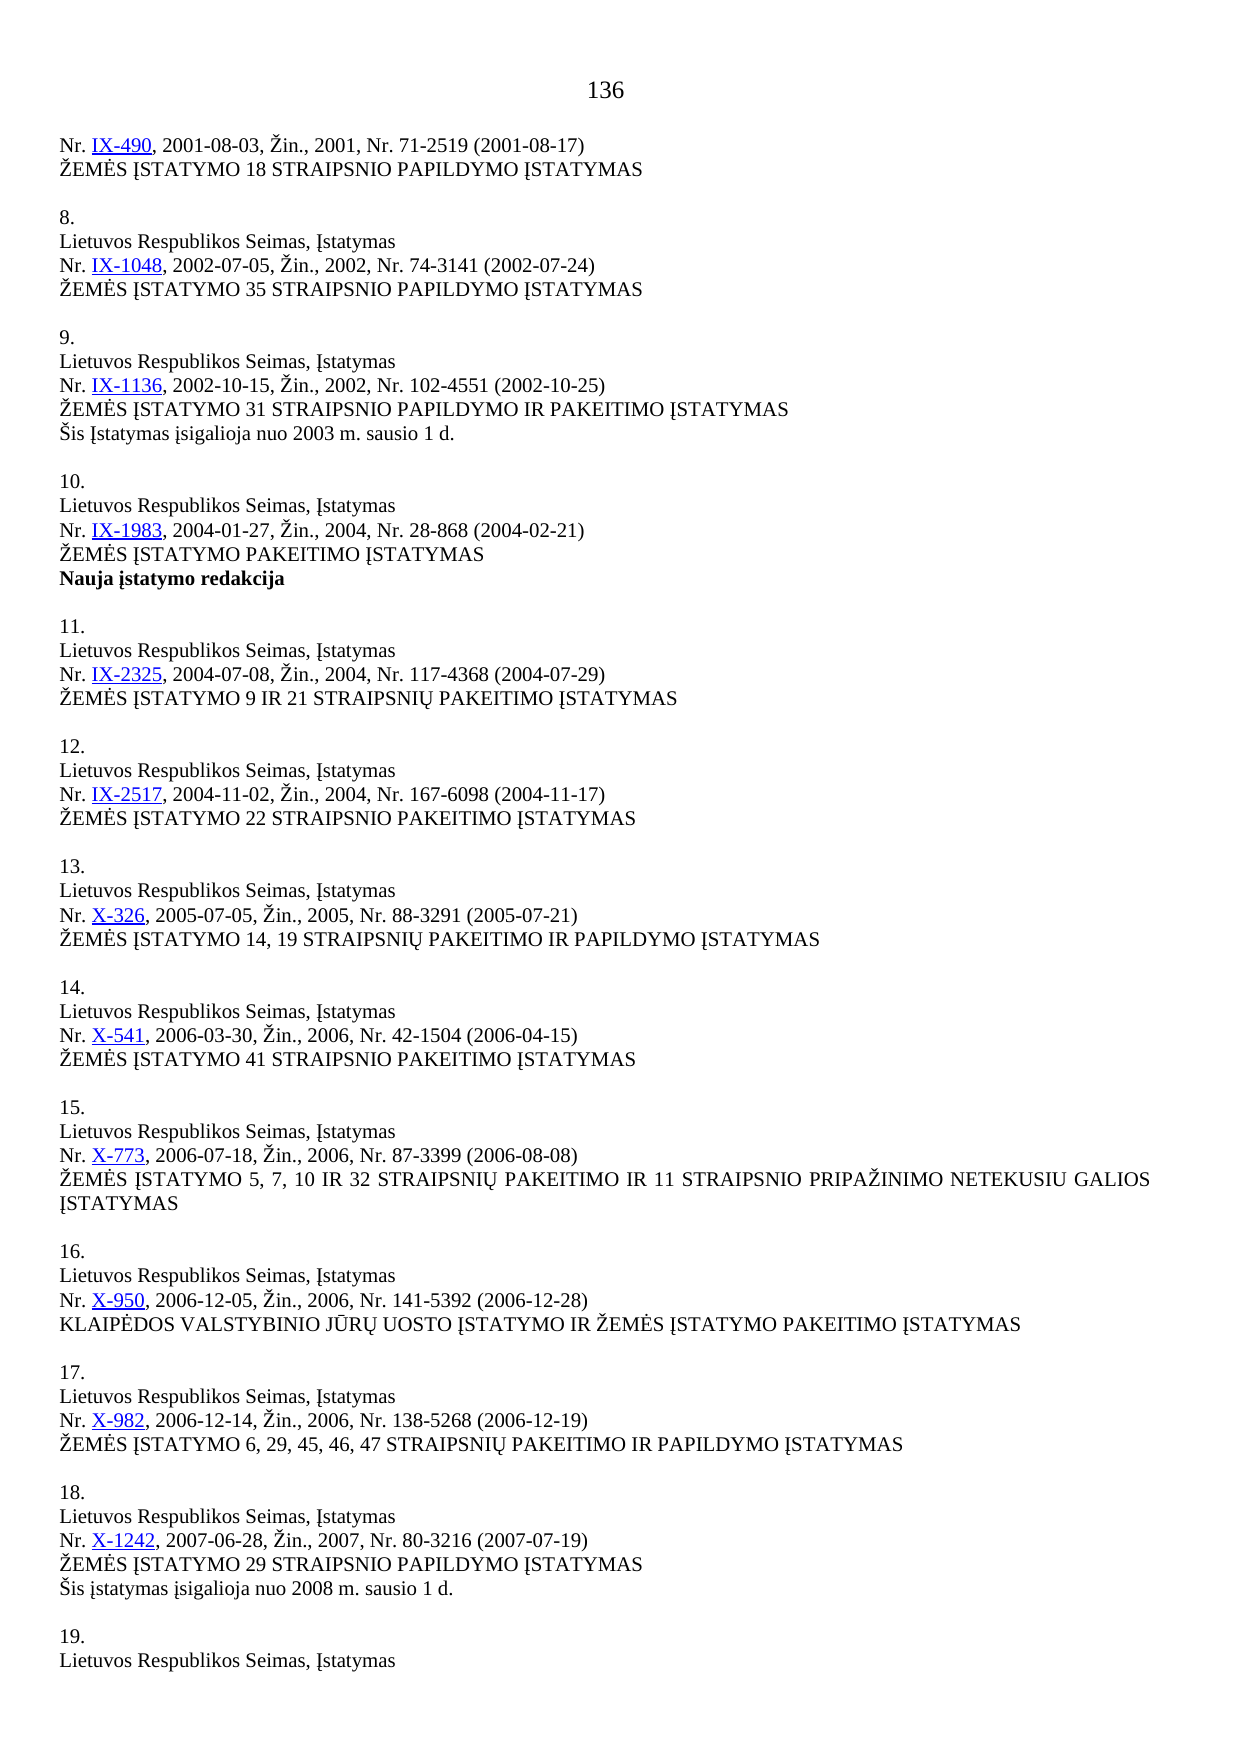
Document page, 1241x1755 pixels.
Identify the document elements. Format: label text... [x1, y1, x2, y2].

text 10. [59, 469, 1152, 493]
text ŽEMĖS ĮSTATYMO 5, 7, 10 IR 32 STRAIPSNIŲ PAKEITIMO IR 11 STRAIPSNIO PRIPAŽINIMO NETEKUSIU GALIOS ĮSTATYMAS [59, 1167, 1152, 1215]
text Lietuvos Respublikos Seimas, Įstatymas [59, 493, 1152, 517]
text Lietuvos Respublikos Seimas, Įstatymas [59, 638, 1152, 662]
text 17. [59, 1360, 1152, 1384]
text 13. [59, 854, 1152, 878]
text Lietuvos Respublikos Seimas, Įstatymas [59, 1648, 1152, 1672]
text Nr. IX-1983, 2004-01-27, Žin., 2004, Nr. 28-868 (2004-02-21) [59, 517, 1152, 542]
text ŽEMĖS ĮSTATYMO 29 STRAIPSNIO PAPILDYMO ĮSTATYMAS [59, 1552, 1152, 1576]
text 18. [59, 1480, 1152, 1504]
text ŽEMĖS ĮSTATYMO PAKEITIMO ĮSTATYMAS [59, 542, 1152, 566]
text Lietuvos Respublikos Seimas, Įstatymas [59, 878, 1152, 902]
text ŽEMĖS ĮSTATYMO 6, 29, 45, 46, 47 STRAIPSNIŲ PAKEITIMO IR PAPILDYMO ĮSTATYMAS [59, 1432, 1152, 1456]
text ŽEMĖS ĮSTATYMO 14, 19 STRAIPSNIŲ PAKEITIMO IR PAPILDYMO ĮSTATYMAS [59, 927, 1152, 951]
text Nr. X-950, 2006-12-05, Žin., 2006, Nr. 141-5392 (2006-12-28) [59, 1287, 1152, 1312]
text 14. [59, 975, 1152, 999]
text 16. [59, 1239, 1152, 1263]
text Lietuvos Respublikos Seimas, Įstatymas [59, 1384, 1152, 1408]
text Šis įstatymas įsigalioja nuo 2008 m. sausio 1 d. [59, 1576, 1152, 1600]
text 8. [59, 205, 1152, 229]
text ŽEMĖS ĮSTATYMO 31 STRAIPSNIO PAPILDYMO IR PAKEITIMO ĮSTATYMAS [59, 397, 1152, 421]
text ŽEMĖS ĮSTATYMO 35 STRAIPSNIO PAPILDYMO ĮSTATYMAS [59, 277, 1152, 301]
text Šis Įstatymas įsigalioja nuo 2003 m. sausio 1 d. [59, 421, 1152, 445]
text 11. [59, 614, 1152, 638]
text 12. [59, 734, 1152, 758]
text 19. [59, 1624, 1152, 1648]
text ŽEMĖS ĮSTATYMO 22 STRAIPSNIO PAKEITIMO ĮSTATYMAS [59, 806, 1152, 830]
text Nr. IX-1136, 2002-10-15, Žin., 2002, Nr. 102-4551 (2002-10-25) [59, 373, 1152, 397]
text KLAIPĖDOS VALSTYBINIO JŪRŲ UOSTO ĮSTATYMO IR ŽEMĖS ĮSTATYMO PAKEITIMO ĮSTATYMAS [59, 1312, 1152, 1336]
text Nr. IX-2325, 2004-07-08, Žin., 2004, Nr. 117-4368 (2004-07-29) [59, 662, 1152, 686]
text Lietuvos Respublikos Seimas, Įstatymas [59, 999, 1152, 1023]
text Lietuvos Respublikos Seimas, Įstatymas [59, 1119, 1152, 1143]
text Lietuvos Respublikos Seimas, Įstatymas [59, 1504, 1152, 1528]
text Lietuvos Respublikos Seimas, Įstatymas [59, 1263, 1152, 1287]
text Nr. IX-2517, 2004-11-02, Žin., 2004, Nr. 167-6098 (2004-11-17) [59, 782, 1152, 806]
text ŽEMĖS ĮSTATYMO 41 STRAIPSNIO PAKEITIMO ĮSTATYMAS [59, 1047, 1152, 1071]
text Lietuvos Respublikos Seimas, Įstatymas [59, 229, 1152, 253]
text Nr. IX-490, 2001-08-03, Žin., 2001, Nr. 71-2519 (2001-08-17) [59, 132, 1152, 157]
text Nauja įstatymo redakcija [59, 566, 1152, 590]
text Nr. X-773, 2006-07-18, Žin., 2006, Nr. 87-3399 (2006-08-08) [59, 1143, 1152, 1167]
text Nr. X-1242, 2007-06-28, Žin., 2007, Nr. 80-3216 (2007-07-19) [59, 1528, 1152, 1552]
text Lietuvos Respublikos Seimas, Įstatymas [59, 758, 1152, 782]
text Nr. X-326, 2005-07-05, Žin., 2005, Nr. 88-3291 (2005-07-21) [59, 902, 1152, 927]
text Nr. X-982, 2006-12-14, Žin., 2006, Nr. 138-5268 (2006-12-19) [59, 1408, 1152, 1432]
text Nr. IX-1048, 2002-07-05, Žin., 2002, Nr. 74-3141 (2002-07-24) [59, 253, 1152, 277]
text ŽEMĖS ĮSTATYMO 9 IR 21 STRAIPSNIŲ PAKEITIMO ĮSTATYMAS [59, 686, 1152, 710]
text ŽEMĖS ĮSTATYMO 18 STRAIPSNIO PAPILDYMO ĮSTATYMAS [59, 157, 1152, 181]
text Lietuvos Respublikos Seimas, Įstatymas [59, 349, 1152, 373]
text Nr. X-541, 2006-03-30, Žin., 2006, Nr. 42-1504 (2006-04-15) [59, 1023, 1152, 1047]
text 15. [59, 1095, 1152, 1119]
text 9. [59, 325, 1152, 349]
